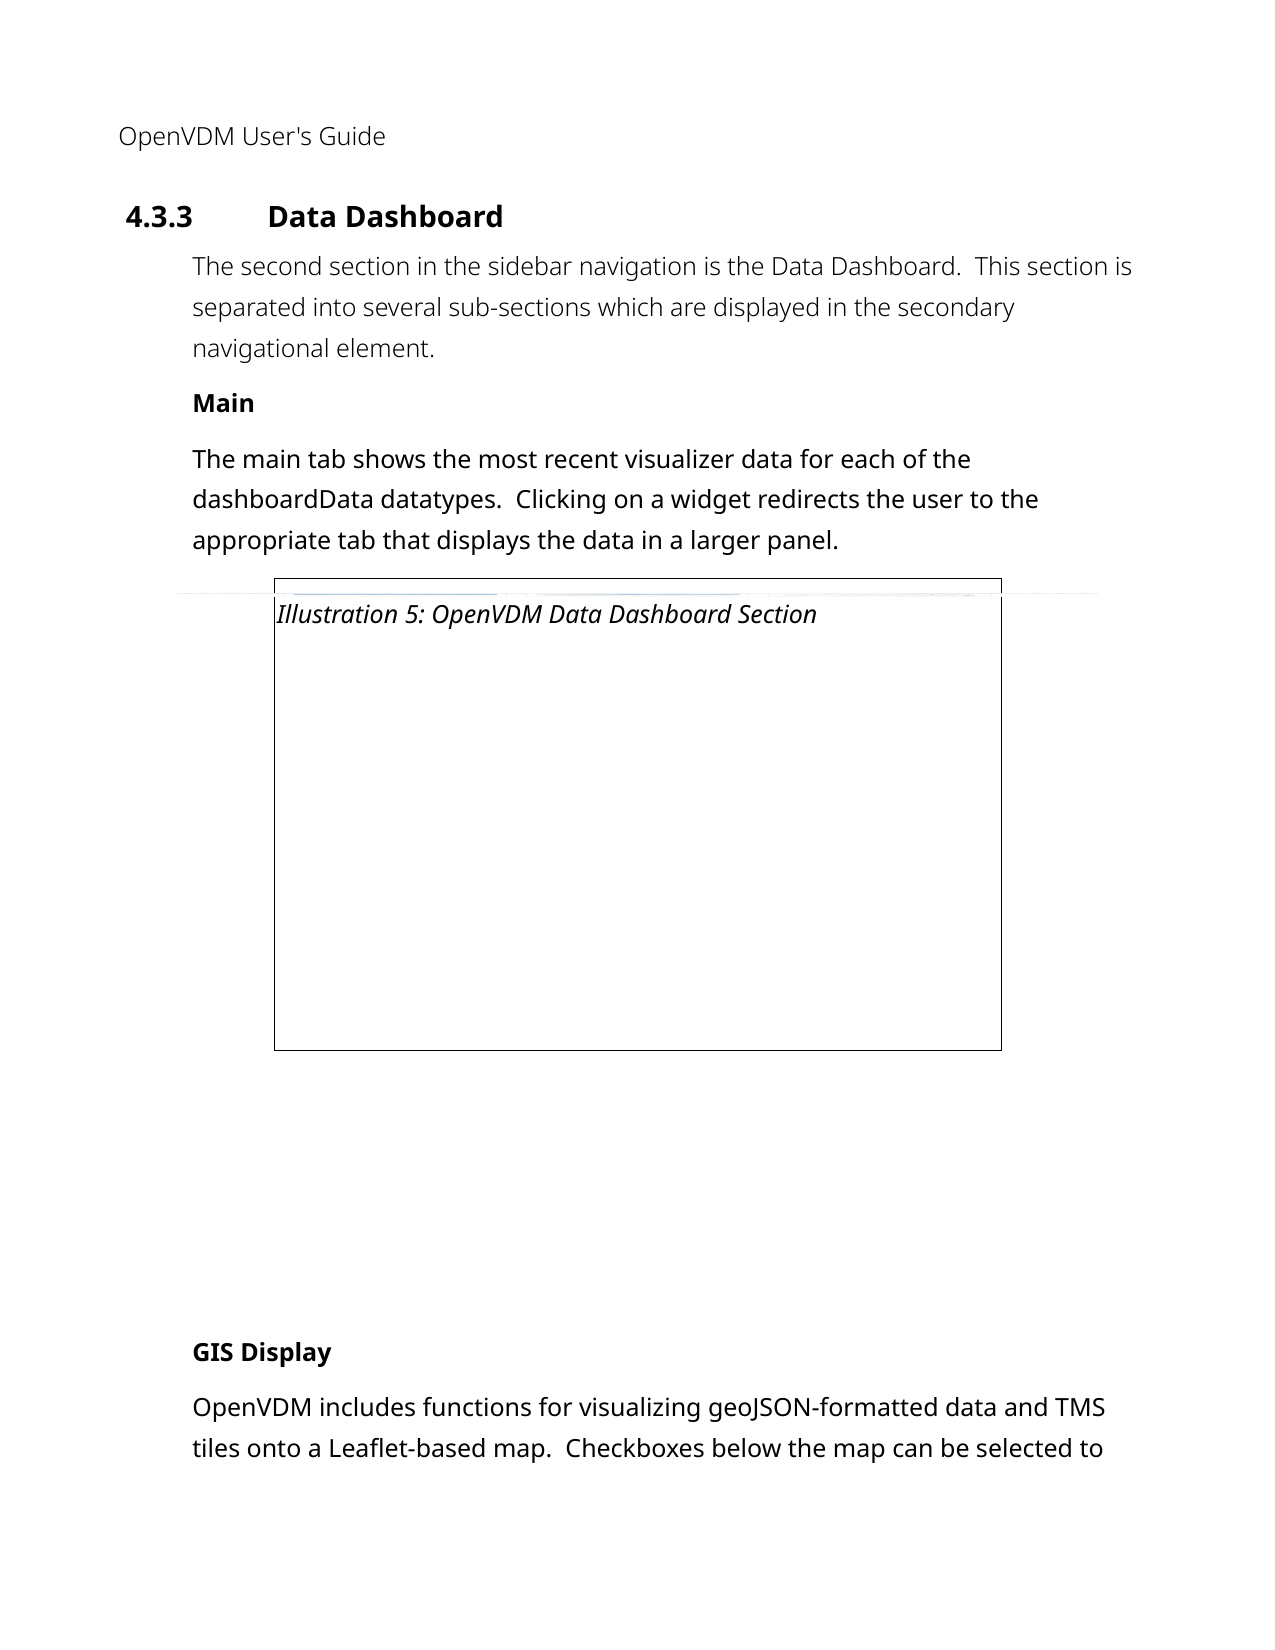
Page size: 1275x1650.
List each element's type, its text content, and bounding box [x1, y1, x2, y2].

text The second section in the sidebar navigation is the Data Dashboard. This section is separated into several sub-sections which are displayed in the secondary navigational element. [192, 249, 1157, 364]
text The main tab shows the most recent visualizer data for each of the dashboardData datatypes. Clicking on a widget redirects the user to the appropriate tab that displays the data in a larger panel. [192, 441, 1157, 557]
picture [176, 593, 1099, 597]
text GIS Display [192, 1334, 1157, 1368]
text OpenVDM includes functions for visualizing geoJSON-formatted data and TMS tiles onto a Leaflet-based map. Checkboxes below the map can be selected to [192, 1390, 1157, 1465]
subtitle Data Dashboard [118, 196, 1157, 236]
text Illustration 5: OpenVDM Data Dashboard Section [277, 597, 998, 630]
text Main [192, 386, 1157, 420]
